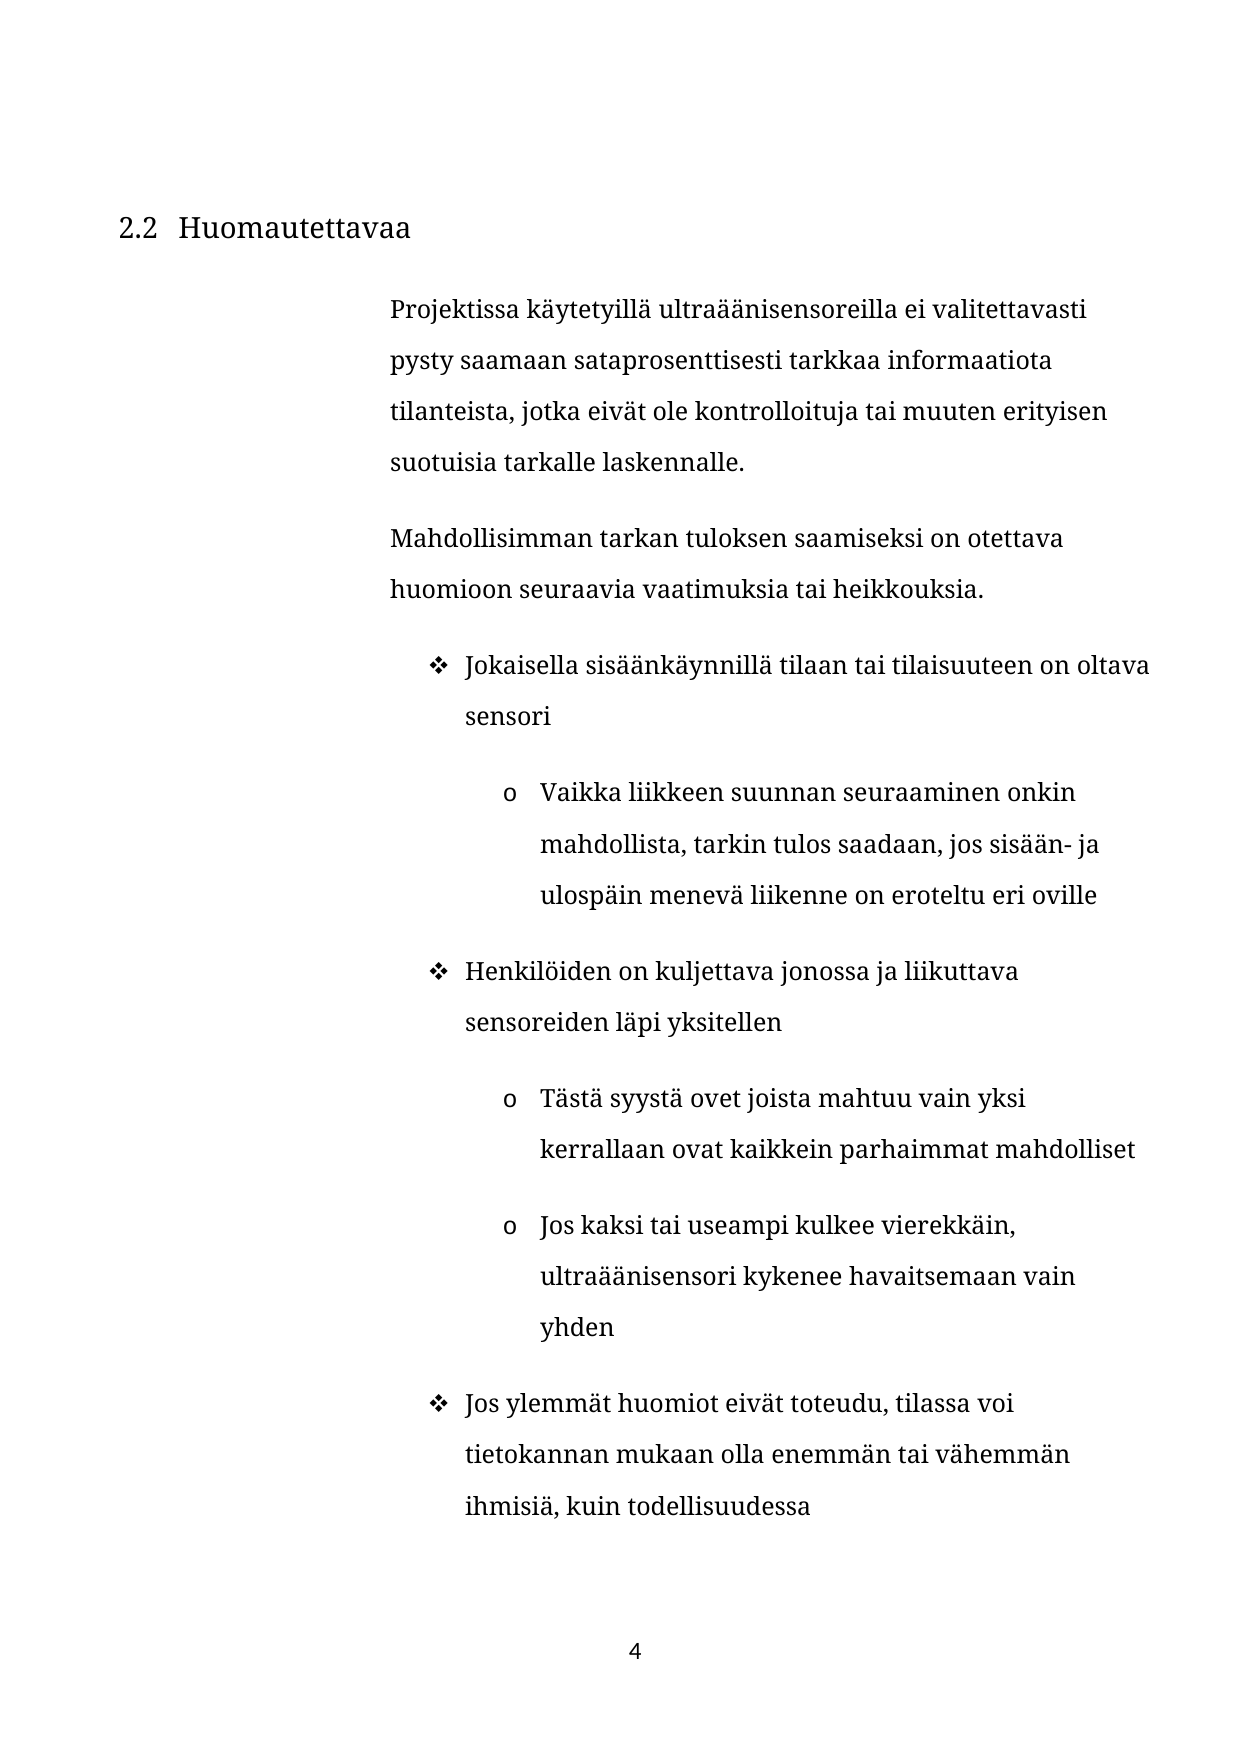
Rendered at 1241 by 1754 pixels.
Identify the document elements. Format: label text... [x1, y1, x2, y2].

subtitle Huomautettavaa [118, 207, 1152, 247]
list Jokaisella sisäänkäynnillä tilaan tai tilaisuuteen on oltava sensori [427, 648, 1152, 733]
list Vaikka liikkeen suunnan seuraaminen onkin mahdollista, tarkin tulos saadaan, jos sisään- ja ulospäin menevä liikenne on eroteltu eri oville [502, 775, 1152, 911]
text Mahdollisimman tarkan tuloksen saamiseksi on otettava huomioon seuraavia vaatimuksia tai heikkouksia. [390, 521, 1152, 606]
list Jos kaksi tai useampi kulkee vierekkäin, ultraäänisensori kykenee havaitsemaan vain yhden [502, 1208, 1152, 1344]
text Projektissa käytetyillä ultraäänisensoreilla ei valitettavasti pysty saamaan sataprosenttisesti tarkkaa informaatiota tilanteista, jotka eivät ole kontrolloituja tai muuten erityisen suotuisia tarkalle laskennalle. [390, 292, 1152, 479]
list Tästä syystä ovet joista mahtuu vain yksi kerrallaan ovat kaikkein parhaimmat mahdolliset [502, 1081, 1152, 1166]
list Henkilöiden on kuljettava jonossa ja liikuttava sensoreiden läpi yksitellen [427, 953, 1152, 1038]
list Jos ylemmät huomiot eivät toteudu, tilassa voi tietokannan mukaan olla enemmän tai vähemmän ihmisiä, kuin todellisuudessa [427, 1386, 1152, 1522]
